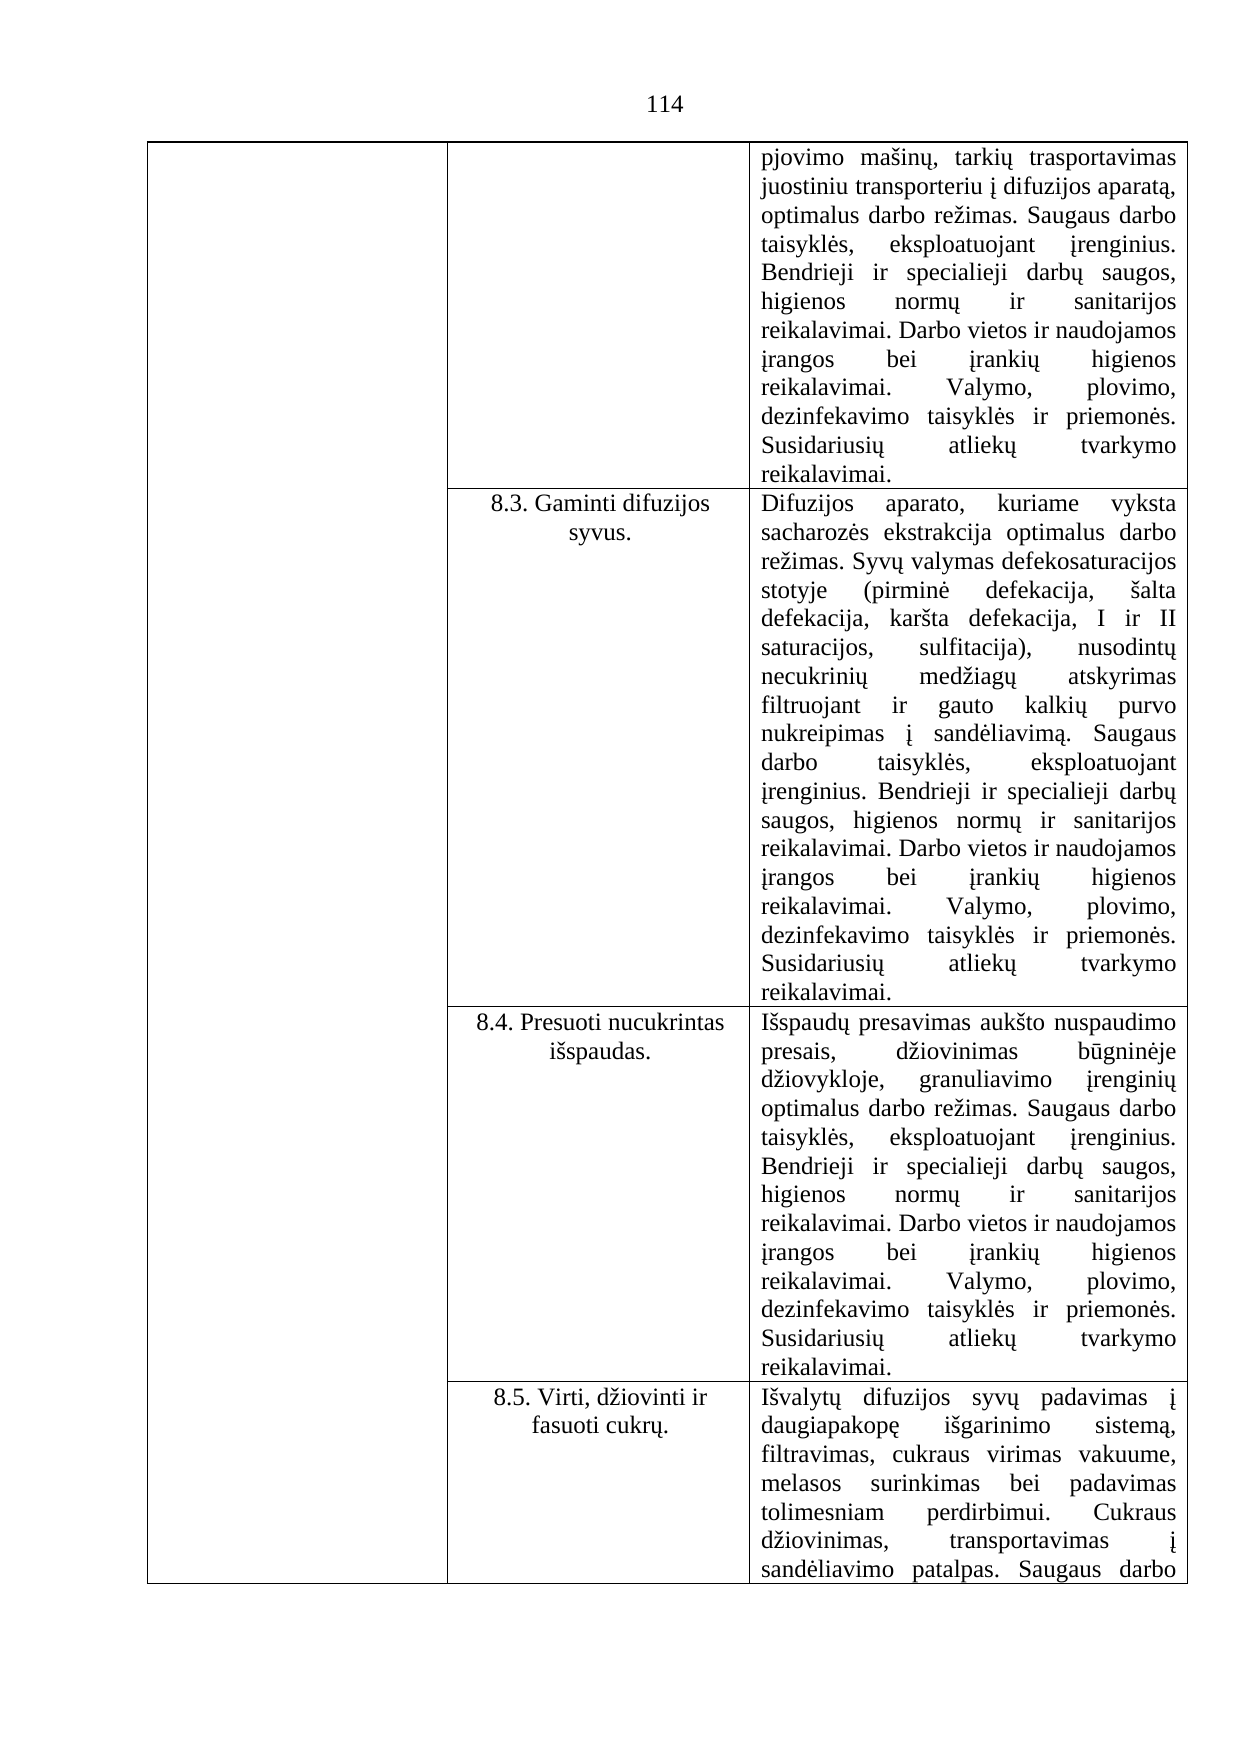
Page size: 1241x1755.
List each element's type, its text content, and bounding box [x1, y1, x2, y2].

table_cell [448, 143, 749, 487]
table_cell 8.3. Gaminti difuzijos syvus. [448, 489, 749, 1006]
table_cell pjovimo mašinų, tarkių trasportavimas juostiniu transporteriu į difuzijos aparatą, optimalus darbo režimas. Saugaus darbo taisyklės, eksploatuojant įrenginius. Bendrieji ir specialieji darbų saugos, higienos normų ir sanitarijos reikalavimai. Darbo vietos ir naudojamos įrangos bei įrankių higienos reikalavimai. Valymo, plovimo, dezinfekavimo taisyklės ir priemonės. Susidariusių atliekų tvarkymo reikalavimai. [750, 143, 1187, 487]
table_cell [148, 143, 447, 1583]
table_cell 8.4. Presuoti nucukrintas išspaudas. [448, 1007, 749, 1381]
table_cell Išvalytų difuzijos syvų padavimas į daugiapakopę išgarinimo sistemą, filtravimas, cukraus virimas vakuume, melasos surinkimas bei padavimas tolimesniam perdirbimui. Cukraus džiovinimas, transportavimas į sandėliavimo patalpas. Saugaus darbo [750, 1382, 1187, 1583]
table_cell 8.5. Virti, džiovinti ir fasuoti cukrų. [448, 1382, 749, 1583]
table_cell Išspaudų presavimas aukšto nuspaudimo presais, džiovinimas būgninėje džiovykloje, granuliavimo įrenginių optimalus darbo režimas. Saugaus darbo taisyklės, eksploatuojant įrenginius. Bendrieji ir specialieji darbų saugos, higienos normų ir sanitarijos reikalavimai. Darbo vietos ir naudojamos įrangos bei įrankių higienos reikalavimai. Valymo, plovimo, dezinfekavimo taisyklės ir priemonės. Susidariusių atliekų tvarkymo reikalavimai. [750, 1007, 1187, 1381]
table_cell Difuzijos aparato, kuriame vyksta sacharozės ekstrakcija optimalus darbo režimas. Syvų valymas defekosaturacijos stotyje (pirminė defekacija, šalta defekacija, karšta defekacija, I ir II saturacijos, sulfitacija), nusodintų necukrinių medžiagų atskyrimas filtruojant ir gauto kalkių purvo nukreipimas į sandėliavimą. Saugaus darbo taisyklės, eksploatuojant įrenginius. Bendrieji ir specialieji darbų saugos, higienos normų ir sanitarijos reikalavimai. Darbo vietos ir naudojamos įrangos bei įrankių higienos reikalavimai. Valymo, plovimo, dezinfekavimo taisyklės ir priemonės. Susidariusių atliekų tvarkymo reikalavimai. [750, 489, 1187, 1006]
